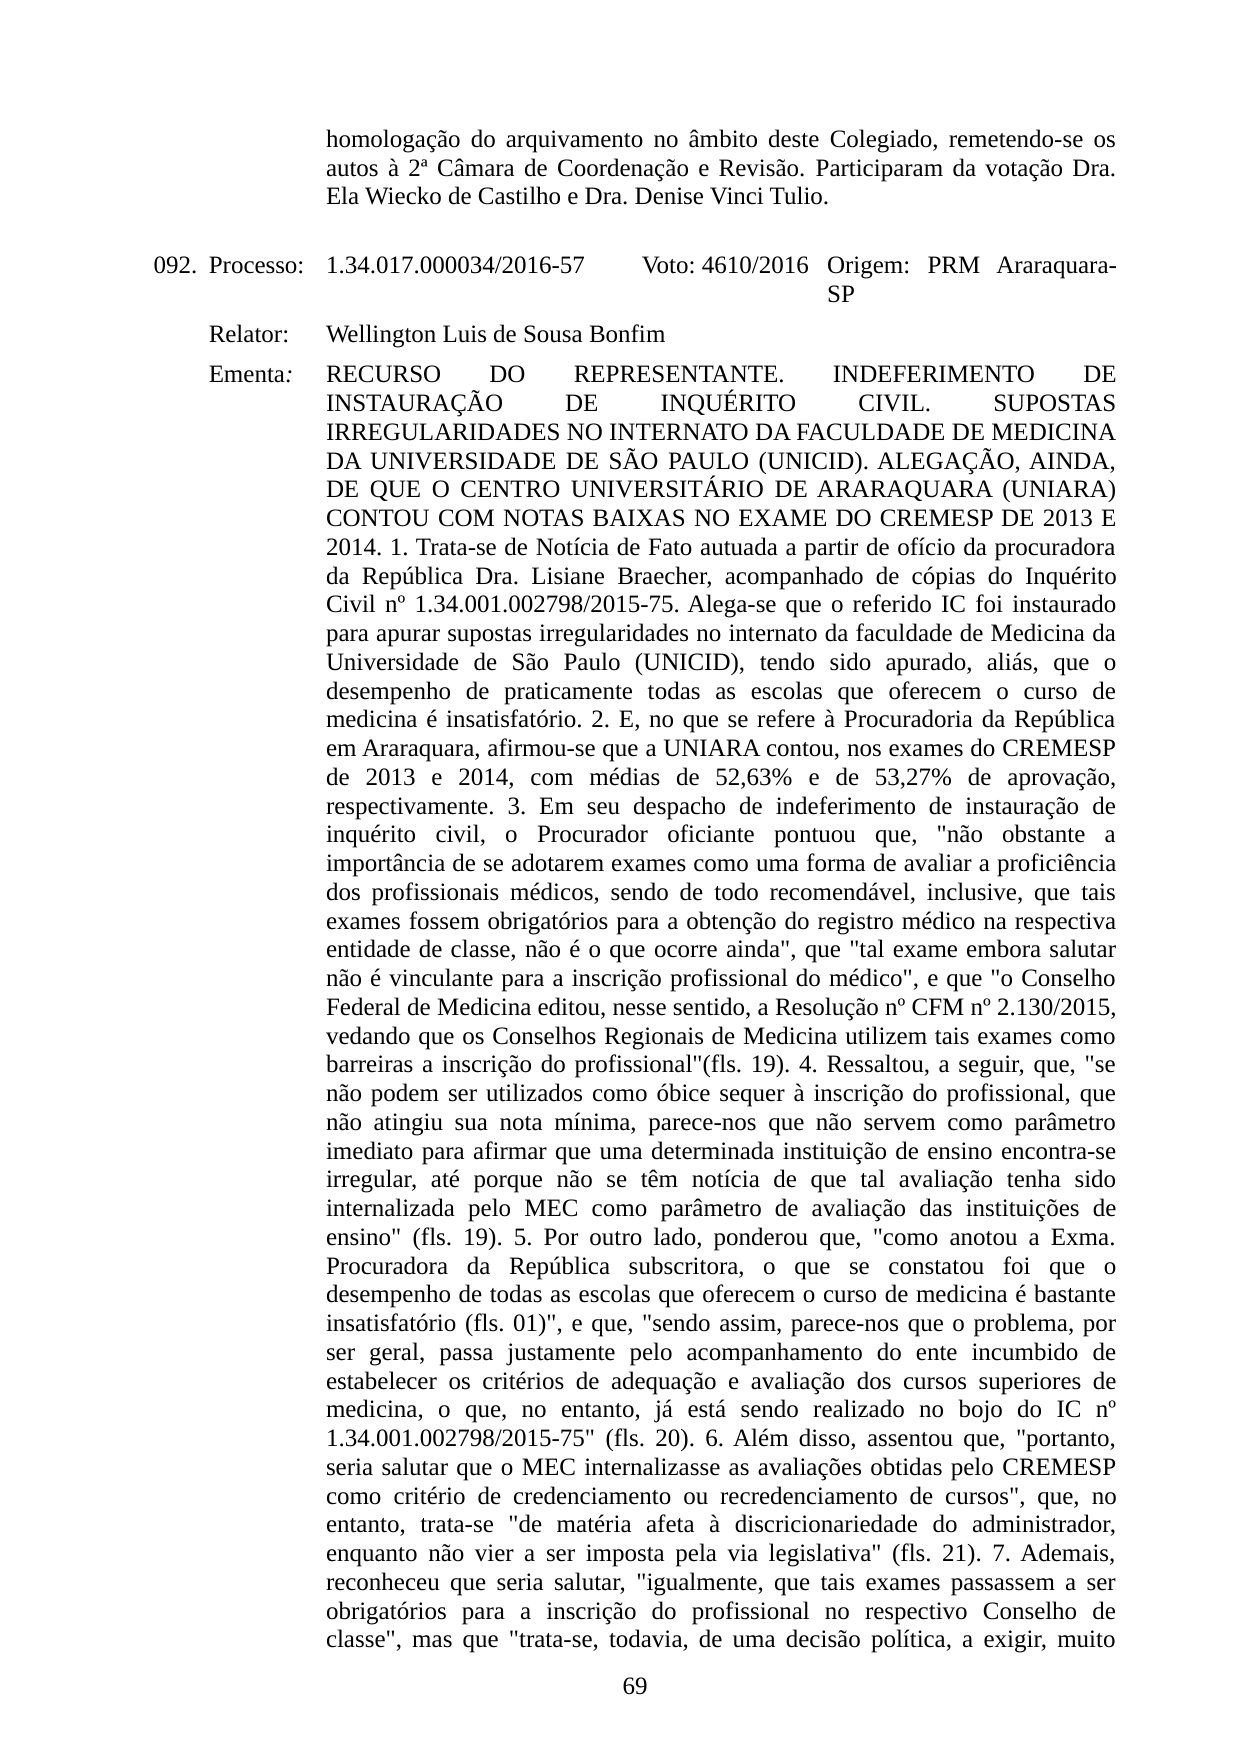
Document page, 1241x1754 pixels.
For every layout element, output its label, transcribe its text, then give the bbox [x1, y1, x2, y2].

table_cell [148, 314, 203, 354]
table_header 092. [148, 245, 203, 313]
table_cell Ementa: [203, 354, 320, 1659]
table_cell RECURSO DO REPRESENTANTE. INDEFERIMENTO DE INSTAURAÇÃO DE INQUÉRITO CIVIL. SUPOSTAS IRREGULARIDADES NO INTERNATO DA FACULDADE DE MEDICINA DA UNIVERSIDADE DE SÃO PAULO (UNICID). ALEGAÇÃO, AINDA, DE QUE O CENTRO UNIVERSITÁRIO DE ARARAQUARA (UNIARA) CONTOU COM NOTAS BAIXAS NO EXAME DO CREMESP DE 2013 E 2014. 1. Trata-se de Notícia de Fato autuada a partir de ofício da procuradora da República Dra. Lisiane Braecher, acompanhado de cópias do Inquérito Civil nº 1.34.001.002798/2015-75. Alega-se que o referido IC foi instaurado para apurar supostas irregularidades no internato da faculdade de Medicina da Universidade de São Paulo (UNICID), tendo sido apurado, aliás, que o desempenho de praticamente todas as escolas que oferecem o curso de medicina é insatisfatório. 2. E, no que se refere à Procuradoria da República em Araraquara, afirmou-se que a UNIARA contou, nos exames do CREMESP de 2013 e 2014, com médias de 52,63% e de 53,27% de aprovação, respectivamente. 3. Em seu despacho de indeferimento de instauração de inquérito civil, o Procurador oficiante pontuou que, "não obstante a importância de se adotarem exames como uma forma de avaliar a proficiência dos profissionais médicos, sendo de todo recomendável, inclusive, que tais exames fossem obrigatórios para a obtenção do registro médico na respectiva entidade de classe, não é o que ocorre ainda", que "tal exame embora salutar não é vinculante para a inscrição profissional do médico", e que "o Conselho Federal de Medicina editou, nesse sentido, a Resolução nº CFM nº 2.130/2015, vedando que os Conselhos Regionais de Medicina utilizem tais exames como barreiras a inscrição do profissional"(fls. 19). 4. Ressaltou, a seguir, que, "se não podem ser utilizados como óbice sequer à inscrição do profissional, que não atingiu sua nota mínima, parece-nos que não servem como parâmetro imediato para afirmar que uma determinada instituição de ensino encontra-se irregular, até porque não se têm notícia de que tal avaliação tenha sido internalizada pelo MEC como parâmetro de avaliação das instituições de ensino" (fls. 19). 5. Por outro lado, ponderou que, "como anotou a Exma. Procuradora da República subscritora, o que se constatou foi que o desempenho de todas as escolas que oferecem o curso de medicina é bastante insatisfatório (fls. 01)", e que, "sendo assim, parece-nos que o problema, por ser geral, passa justamente pelo acompanhamento do ente incumbido de estabelecer os critérios de adequação e avaliação dos cursos superiores de medicina, o que, no entanto, já está sendo realizado no bojo do IC nº 1.34.001.002798/2015-75" (fls. 20). 6. Além disso, assentou que, "portanto, seria salutar que o MEC internalizasse as avaliações obtidas pelo CREMESP como critério de credenciamento ou recredenciamento de cursos", que, no entanto, trata-se "de matéria afeta à discricionariedade do administrador, enquanto não vier a ser imposta pela via legislativa" (fls. 21). 7. Ademais, reconheceu que seria salutar, "igualmente, que tais exames passassem a ser obrigatórios para a inscrição do profissional no respectivo Conselho de classe", mas que "trata-se, todavia, de uma decisão política, a exigir, muito [320, 354, 1123, 1659]
table_cell Wellington Luis de Sousa Bonfim [320, 314, 1123, 354]
table_header 1.34.017.000034/2016-57 [320, 245, 636, 313]
table_cell [148, 354, 203, 1659]
table_header Origem: PRM Araraquara-SP [821, 245, 1123, 313]
table_header Voto: 4610/2016 [636, 245, 821, 313]
table_cell [203, 118, 320, 216]
table_cell Relator: [203, 314, 320, 354]
table_header Processo: [203, 245, 320, 313]
table_cell homologação do arquivamento no âmbito deste Colegiado, remetendo-se os autos à 2ª Câmara de Coordenação e Revisão. Participaram da votação Dra. Ela Wiecko de Castilho e Dra. Denise Vinci Tulio. [320, 118, 1122, 216]
table_cell [148, 118, 203, 216]
